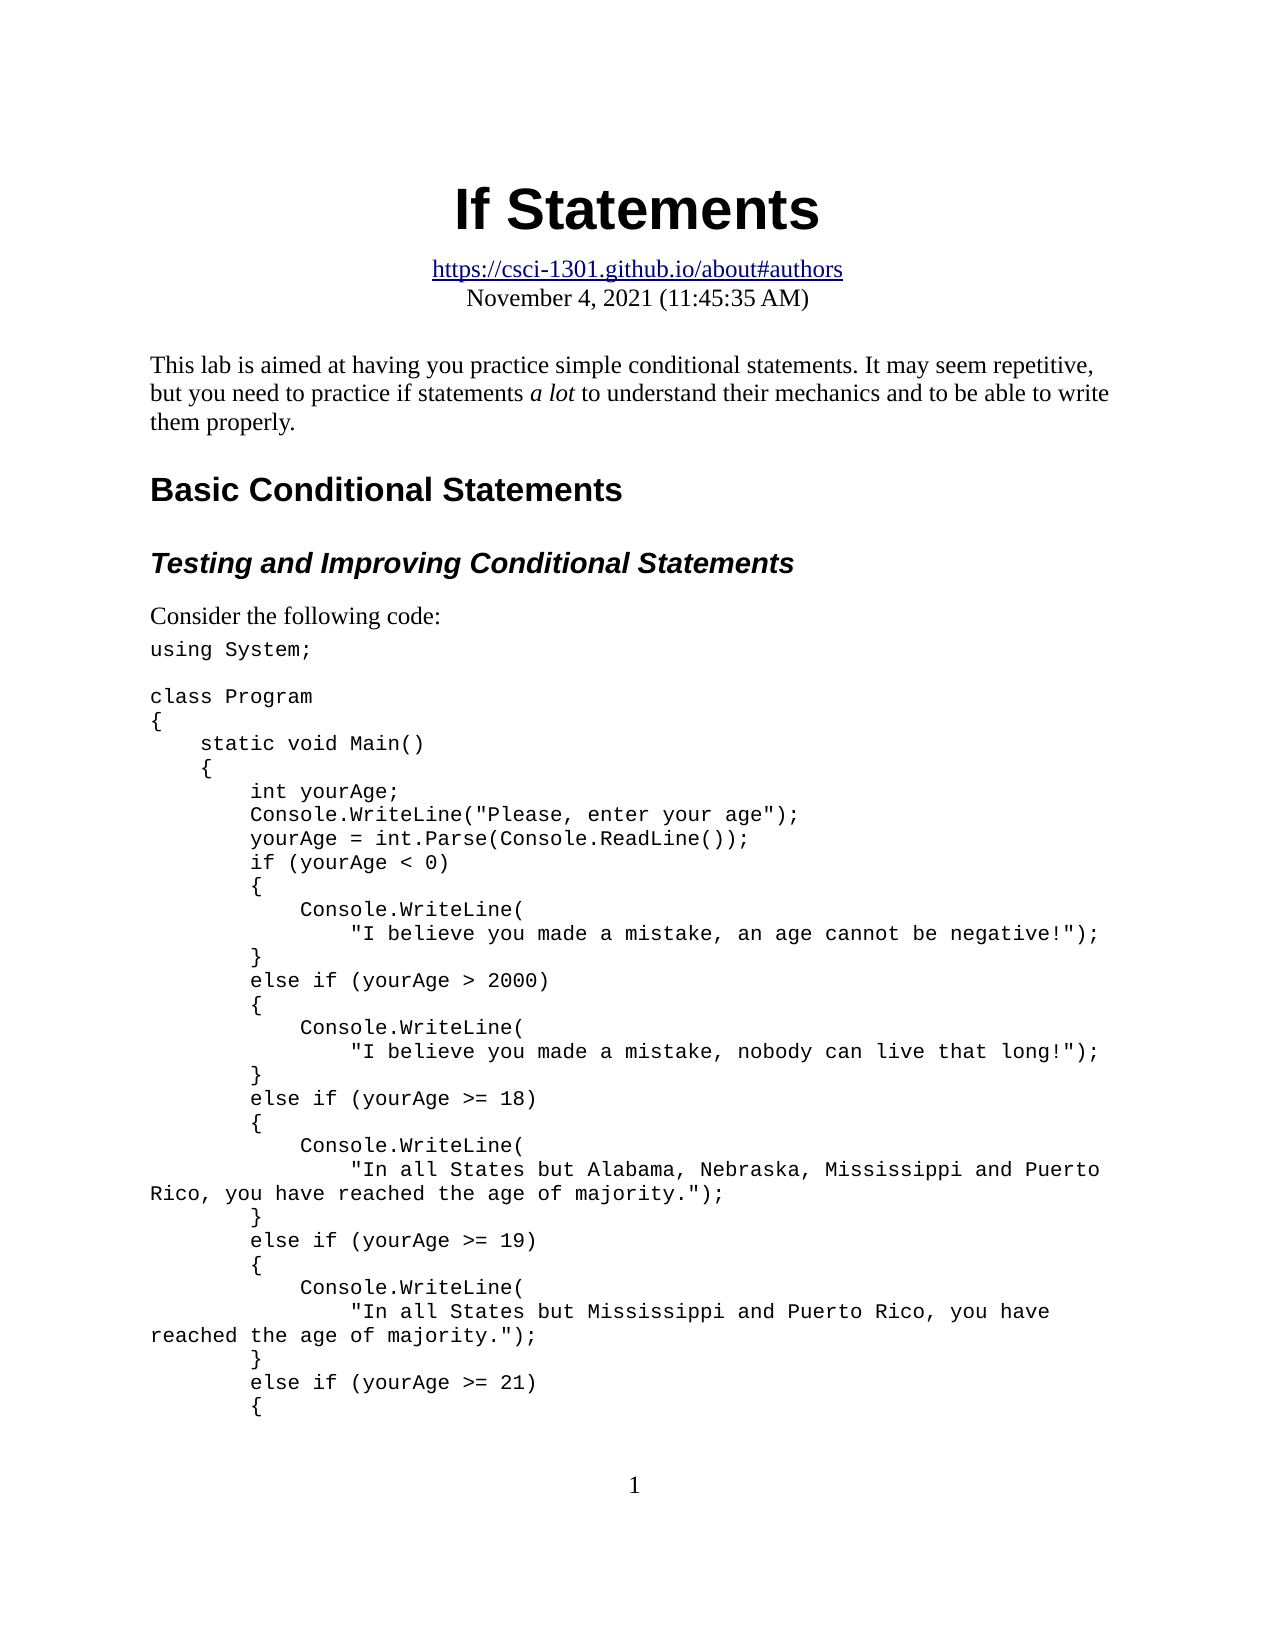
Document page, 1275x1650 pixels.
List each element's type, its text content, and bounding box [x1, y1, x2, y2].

text "I believe you made a mistake, nobody can live that long!"); [150, 1041, 1125, 1064]
text "I believe you made a mistake, an age cannot be negative!"); [150, 923, 1125, 946]
text using System; [150, 639, 1125, 662]
text { [150, 875, 1125, 899]
text else if (yourAge >= 19) [150, 1230, 1125, 1254]
title If Statements [150, 175, 1125, 242]
text { [150, 993, 1125, 1017]
text Console.WriteLine("Please, enter your age"); [150, 804, 1125, 828]
text if (yourAge < 0) [150, 852, 1125, 875]
text Console.WriteLine( [150, 1135, 1125, 1159]
text "In all States but Alabama, Nebraska, Mississippi and Puerto Rico, you have reached the age of majority."); [150, 1159, 1125, 1206]
text static void Main() [150, 733, 1125, 757]
text { [150, 757, 1125, 781]
text Console.WriteLine( [150, 1277, 1125, 1301]
text } [150, 1348, 1125, 1372]
text This lab is aimed at having you practice simple conditional statements. It may seem repetitive, but you need to practice if statements a lot to understand their mechanics and to be able to write them properly. [150, 350, 1125, 436]
text else if (yourAge >= 21) [150, 1372, 1125, 1396]
text { [150, 710, 1125, 733]
subtitle Testing and Improving Conditional Statements [150, 546, 1125, 580]
text else if (yourAge > 2000) [150, 970, 1125, 993]
text int yourAge; [150, 781, 1125, 804]
text } [150, 1206, 1125, 1230]
text class Program [150, 686, 1125, 710]
text { [150, 1112, 1125, 1135]
text else if (yourAge >= 18) [150, 1088, 1125, 1112]
text yourAge = int.Parse(Console.ReadLine()); [150, 828, 1125, 852]
text https://csci-1301.github.io/about#authors [150, 254, 1125, 283]
text } [150, 946, 1125, 970]
text } [150, 1064, 1125, 1088]
text { [150, 1254, 1125, 1277]
subtitle Basic Conditional Statements [150, 470, 1125, 509]
text November 4, 2021 (11:45:35 AM) [150, 283, 1125, 312]
text "In all States but Mississippi and Puerto Rico, you have reached the age of majority."); [150, 1301, 1125, 1348]
text Consider the following code: [150, 601, 1125, 630]
text { [150, 1396, 1125, 1419]
text Console.WriteLine( [150, 1017, 1125, 1041]
text Console.WriteLine( [150, 899, 1125, 923]
